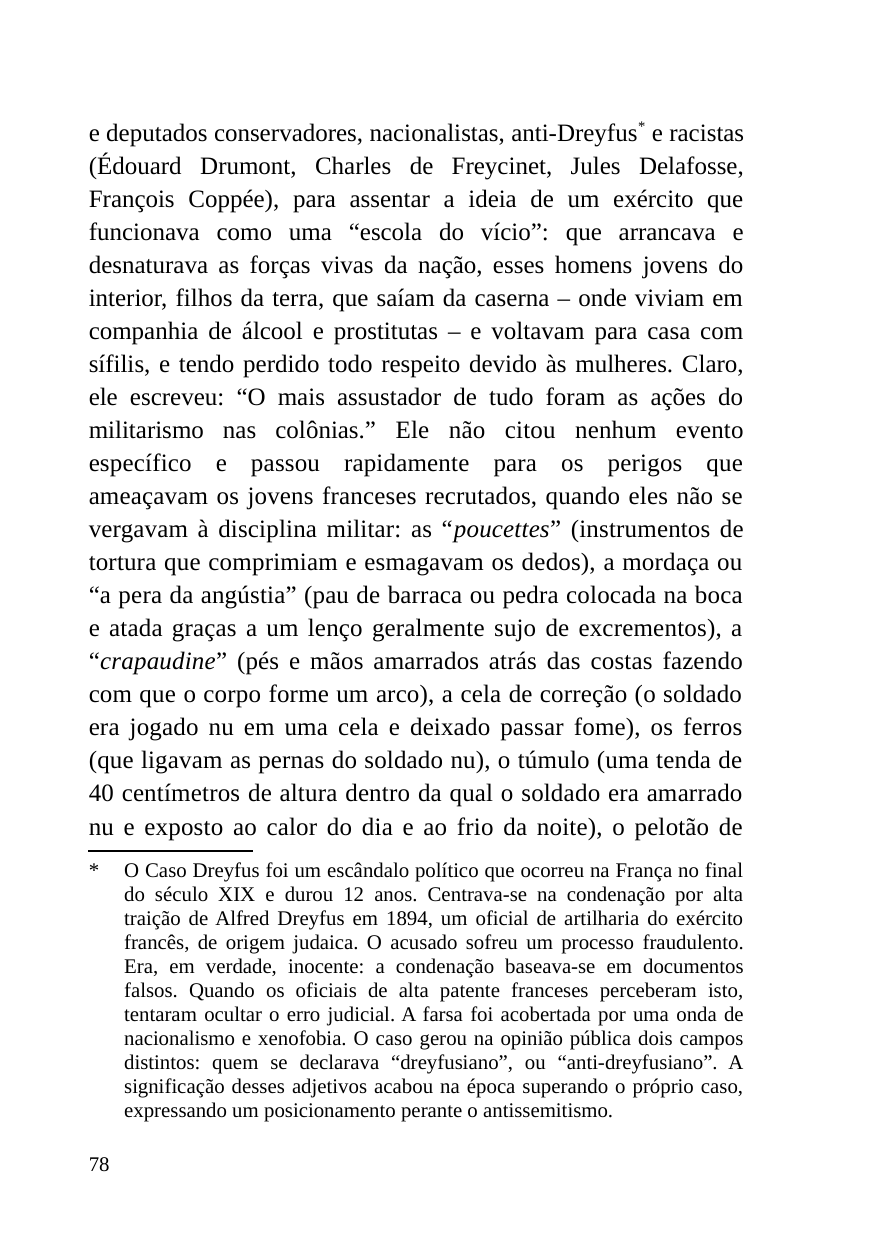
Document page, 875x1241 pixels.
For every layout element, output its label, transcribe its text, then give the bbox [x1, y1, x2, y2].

text e deputados conservadores, nacionalistas, anti-Dreyfus e racistas (Édouard Drumont, Charles de Freycinet, Jules Delafosse, François Coppée), para assentar a ideia de um exército que funcionava como uma “escola do vício”: que arrancava e desnaturava as forças vivas da nação, esses homens jovens do interior, filhos da terra, que saíam da caserna – onde viviam em companhia de álcool e prostitutas – e voltavam para casa com sífilis, e tendo perdido todo respeito devido às mulheres. Claro, ele escreveu: “O mais assustador de tudo foram as ações do militarismo nas colônias.” Ele não citou nenhum evento específico e passou rapidamente para os perigos que ameaçavam os jovens franceses recrutados, quando eles não se vergavam à disciplina militar: as “poucettes” (instrumentos de tortura que comprimiam e esmagavam os dedos), a mordaça ou “a pera da angústia” (pau de barraca ou pedra colocada na boca e atada graças a um lenço geralmente sujo de excrementos), a “crapaudine” (pés e mãos amarrados atrás das costas fazendo com que o corpo forme um arco), a cela de correção (o soldado era jogado nu em uma cela e deixado passar fome), os ferros (que ligavam as pernas do soldado nu), o túmulo (uma tenda de 40 centímetros de altura dentro da qual o soldado era amarrado nu e exposto ao calor do dia e ao frio da noite), o pelotão de [88, 118, 744, 840]
text O Caso Dreyfus foi um escândalo político que ocorreu na França no final do século XIX e durou 12 anos. Centrava-se na condenação por alta traição de Alfred Dreyfus em 1894, um oficial de artilharia do exército francês, de origem judaica. O acusado sofreu um processo fraudulento. Era, em verdade, inocente: a condenação baseava-se em documentos falsos. Quando os oficiais de alta patente franceses perceberam isto, tentaram ocultar o erro judicial. A farsa foi acobertada por uma onda de nacionalismo e xenofobia. O caso gerou na opinião pública dois campos distintos: quem se declarava “dreyfusiano”, ou “anti-dreyfusiano”. A significação desses adjetivos acabou na época superando o próprio caso, expressando um posicionamento perante o antissemitismo. [88, 857, 744, 1122]
